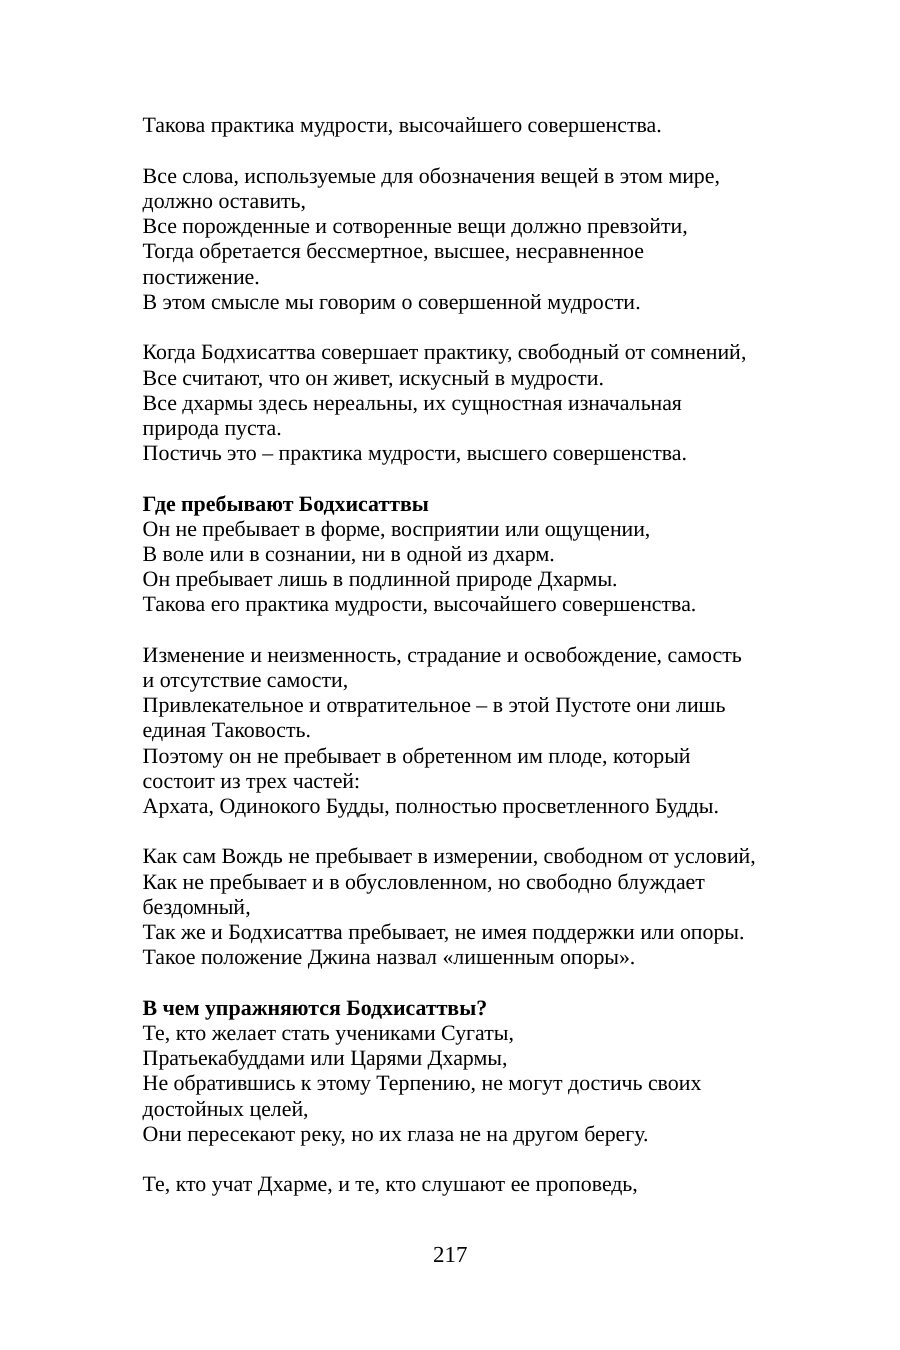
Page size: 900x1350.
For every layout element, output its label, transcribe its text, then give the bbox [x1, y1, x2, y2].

text Они пересекают реку, но их глаза не на другом берегу. [142, 1121, 757, 1146]
text Все считают, что он живет, искусный в мудрости. [142, 364, 757, 390]
text Изменение и неизменность, страдание и освобождение, самость и отсутствие самости, [142, 642, 757, 692]
text Все порожденные и сотворенные вещи должно превзойти, [142, 213, 757, 238]
text Такое положение Джина назвал «лишенным опоры». [142, 944, 757, 969]
text Те, кто желает стать учениками Сугаты, [142, 1020, 757, 1045]
text Привлекательное и отвратительное – в этой Пустоте они лишь единая Таковость. [142, 692, 757, 743]
text Такова его практика мудрости, высочайшего совершенства. [142, 591, 757, 617]
text Как сам Вождь не пребывает в измерении, свободном от условий, [142, 843, 757, 869]
text Так же и Бодхисаттва пребывает, не имея поддержки или опоры. [142, 919, 757, 944]
text Он не пребывает в форме, восприятии или ощущении, [142, 516, 757, 541]
text Те, кто учат Дхарме, и те, кто слушают ее проповедь, [142, 1171, 757, 1196]
text Поэтому он не пребывает в обретенном им плоде, который состоит из трех частей: [142, 743, 757, 793]
text Он пребывает лишь в подлинной природе Дхармы. [142, 566, 757, 591]
text Все слова, используемые для обозначения вещей в этом мире, должно оставить, [142, 163, 757, 213]
text Все дхармы здесь нереальны, их сущностная изначальная природа пуста. [142, 390, 757, 440]
text Пратьекабуддами или Царями Дхармы, [142, 1045, 757, 1070]
text Тогда обретается бессмертное, высшее, несравненное постижение. [142, 238, 757, 289]
text Как не пребывает и в обусловленном, но свободно блуждает бездомный, [142, 869, 757, 919]
text Архата, Одинокого Будды, полностью просветленного Будды. [142, 793, 757, 818]
text Не обратившись к этому Терпению, не могут достичь своих достойных целей, [142, 1070, 757, 1121]
text Такова практика мудрости, высочайшего совершенства. [142, 112, 757, 138]
text Постичь это – практика мудрости, высшего совершенства. [142, 440, 757, 465]
text Когда Бодхисаттва совершает практику, свободный от сомнений, [142, 339, 757, 364]
text В воле или в сознании, ни в одной из дхарм. [142, 541, 757, 566]
text В этом смысле мы говорим о совершенной мудрости. [142, 289, 757, 314]
text Где пребывают Бодхисаттвы [142, 491, 757, 516]
text В чем упражняются Бодхисаттвы? [142, 995, 757, 1020]
